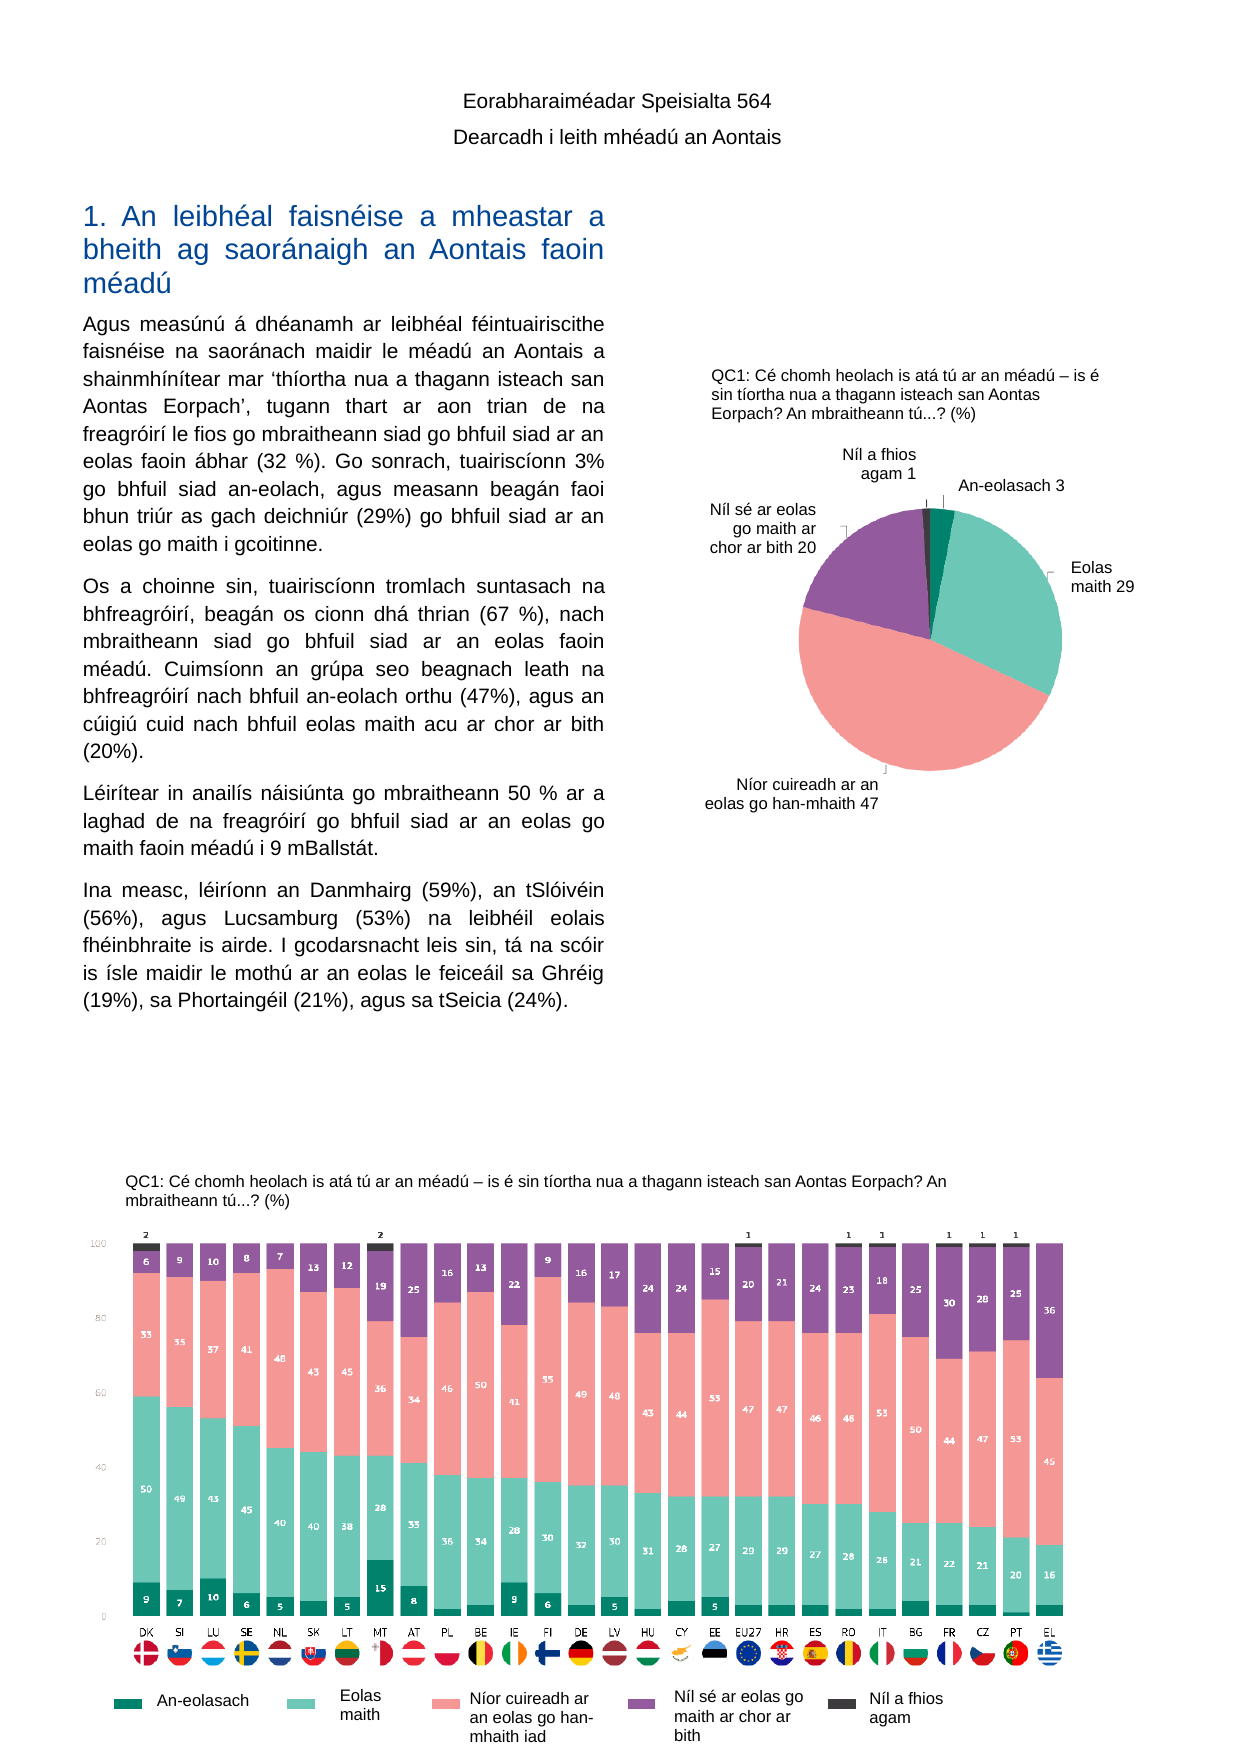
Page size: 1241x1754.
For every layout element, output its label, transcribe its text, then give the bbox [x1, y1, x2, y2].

text Os a choinne sin, tuairiscíonn tromlach suntasach na bhfreagróirí, beagán os cionn dhá thrian (67 %), nach mbraitheann siad go bhfuil siad ar an eolas faoin méadú. Cuimsíonn an grúpa seo beagnach leath na bhfreagróirí nach bhfuil an-eolach orthu (47%), agus an cúigiú cuid nach bhfuil eolas maith acu ar chor ar bith (20%). [83, 574, 605, 763]
picture [82, 1227, 1082, 1672]
picture [791, 488, 1066, 777]
subtitle 1. An leibhéal faisnéise a mheastar a bheith ag saoránaigh an Aontais faoin méadú [83, 199, 605, 299]
picture [110, 1690, 858, 1710]
text Léirítear in anailís náisiúnta go mbraitheann 50 % ar a laghad de na freagróirí go bhfuil siad ar an eolas go maith faoin méadú i 9 mBallstát. [83, 781, 605, 860]
text Ina measc, léiríonn an Danmhairg (59%), an tSlóivéin (56%), agus Lucsamburg (53%) na leibhéil eolais fhéinbhraite is airde. I gcodarsnacht leis sin, tá na scóir is ísle maidir le mothú ar an eolas le feiceáil sa Ghréig (19%), sa Phortaingéil (21%), agus sa tSeicia (24%). [83, 878, 605, 1012]
text Agus measúnú á dhéanamh ar leibhéal féintuairiscithe faisnéise na saoránach maidir le méadú an Aontais a shainmhínítear mar ‘thíortha nua a thagann isteach san Aontas Eorpach’, tugann thart ar aon trian de na freagróirí le fios go mbraitheann siad go bhfuil siad ar an eolas faoin ábhar (32 %). Go sonrach, tuairiscíonn 3% go bhfuil siad an-eolach, agus measann beagán faoi bhun triúr as gach deichniúr (29%) go bhfuil siad ar an eolas go maith i gcoitinne. [83, 312, 605, 556]
